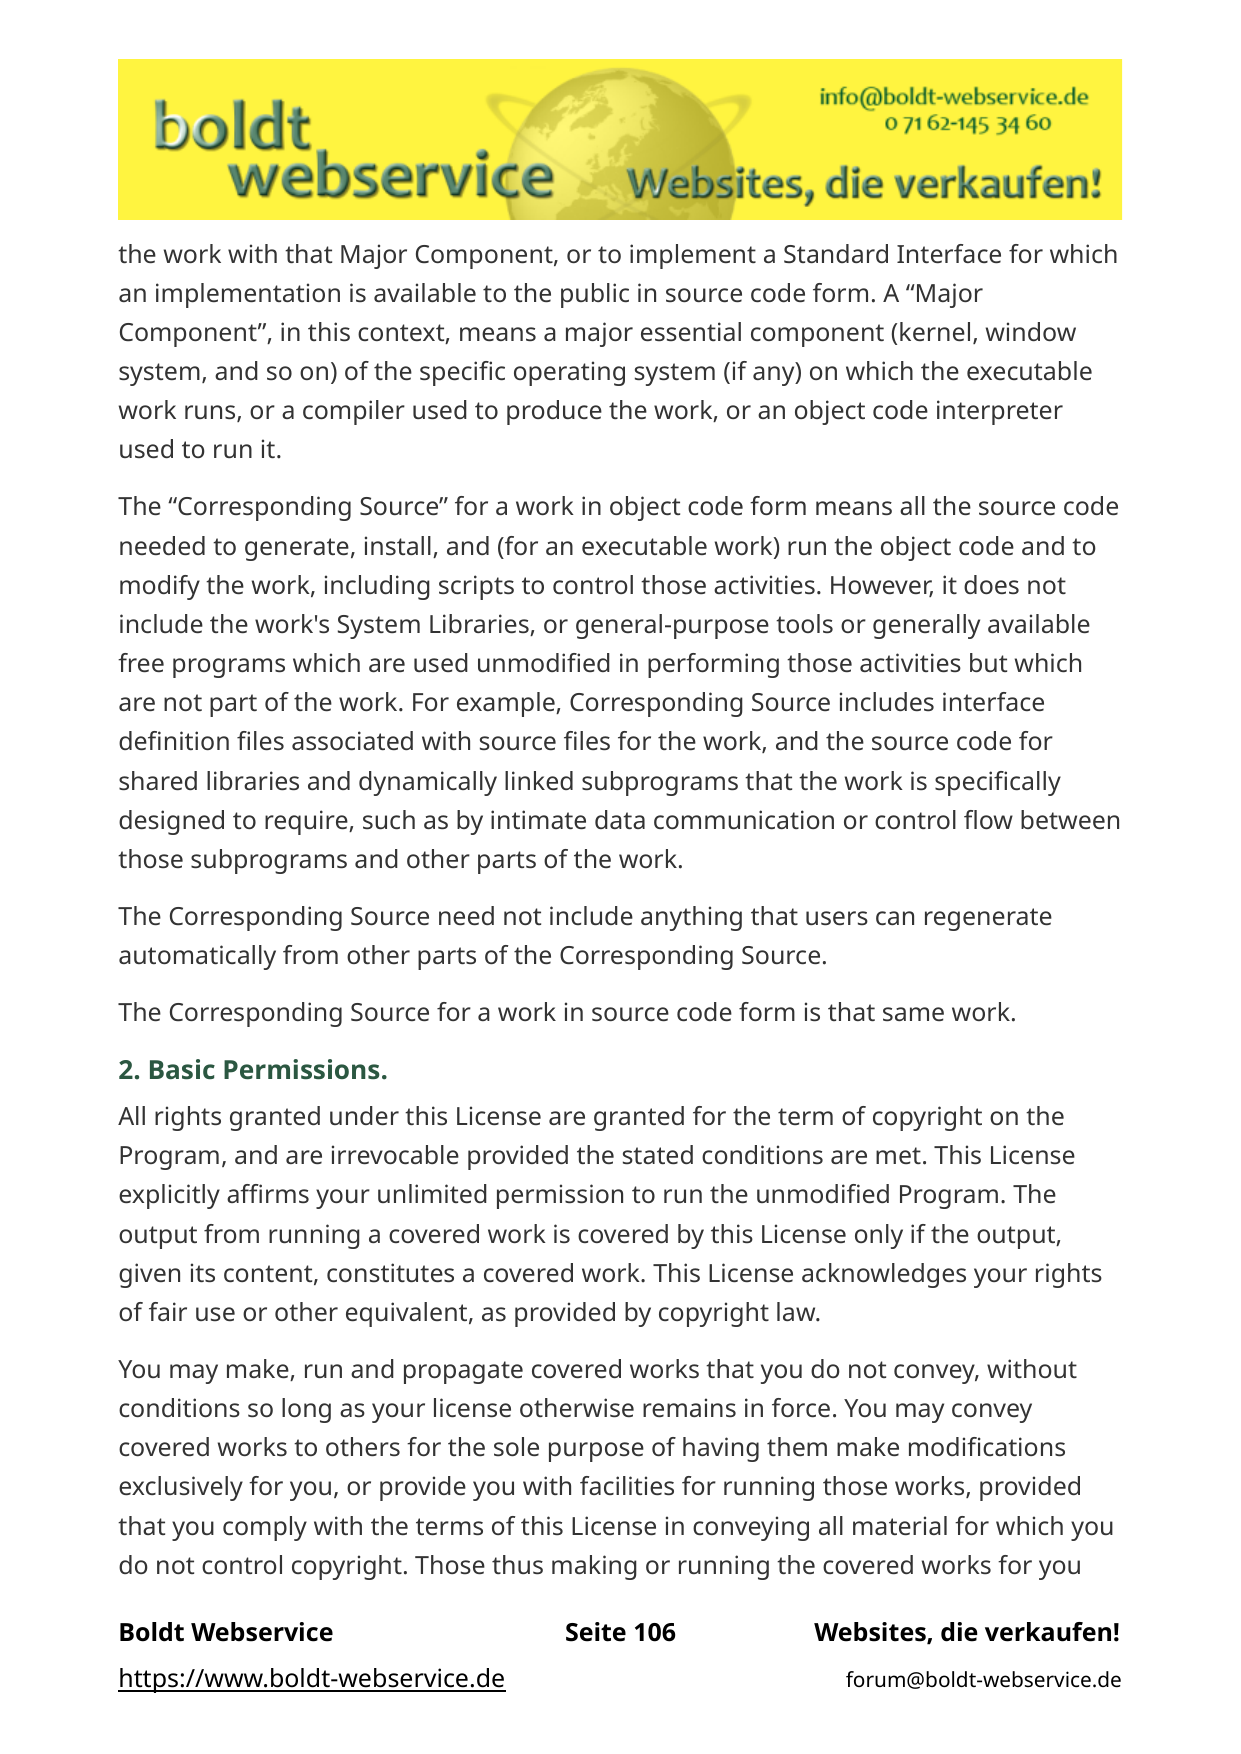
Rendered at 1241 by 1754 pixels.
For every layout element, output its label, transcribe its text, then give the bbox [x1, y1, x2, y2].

text the work with that Major Component, or to implement a Standard Interface for which an implementation is available to the public in source code form. A “Major Component”, in this context, means a major essential component (kernel, window system, and so on) of the specific operating system (if any) on which the executable work runs, or a compiler used to produce the work, or an object code interpreter used to run it. [118, 236, 1122, 466]
text You may make, run and propagate covered works that you do not convey, without conditions so long as your license otherwise remains in force. You may convey covered works to others for the sole purpose of having them make modifications exclusively for you, or provide you with facilities for running those works, provided that you comply with the terms of this License in conveying all material for which you do not control copyright. Those thus making or running the covered works for you [118, 1351, 1122, 1581]
subtitle 2. Basic Permissions. [118, 1051, 1122, 1087]
text The Corresponding Source for a work in source code form is that same work. [118, 994, 1122, 1028]
text The Corresponding Source need not include anything that users can regenerate automatically from other parts of the Corresponding Source. [118, 898, 1122, 972]
text All rights granted under this License are granted for the term of copyright on the Program, and are irrevocable provided the stated conditions are met. This License explicitly affirms your unlimited permission to run the unmodified Program. The output from running a covered work is covered by this License only if the output, given its content, constitutes a covered work. This License acknowledges your rights of fair use or other equivalent, as provided by copyright law. [118, 1099, 1122, 1329]
text The “Corresponding Source” for a work in object code form means all the source code needed to generate, install, and (for an executable work) run the object code and to modify the work, including scripts to control those activities. However, it does not include the work's System Libraries, or general-purpose tools or generally available free programs which are used unmodified in performing those activities but which are not part of the work. For example, Corresponding Source includes interface definition files associated with source files for the work, and the source code for shared libraries and dynamically linked subprograms that the work is specifically designed to require, such as by intimate data communication or control flow between those subprograms and other parts of the work. [118, 489, 1122, 876]
picture [118, 59, 1123, 220]
